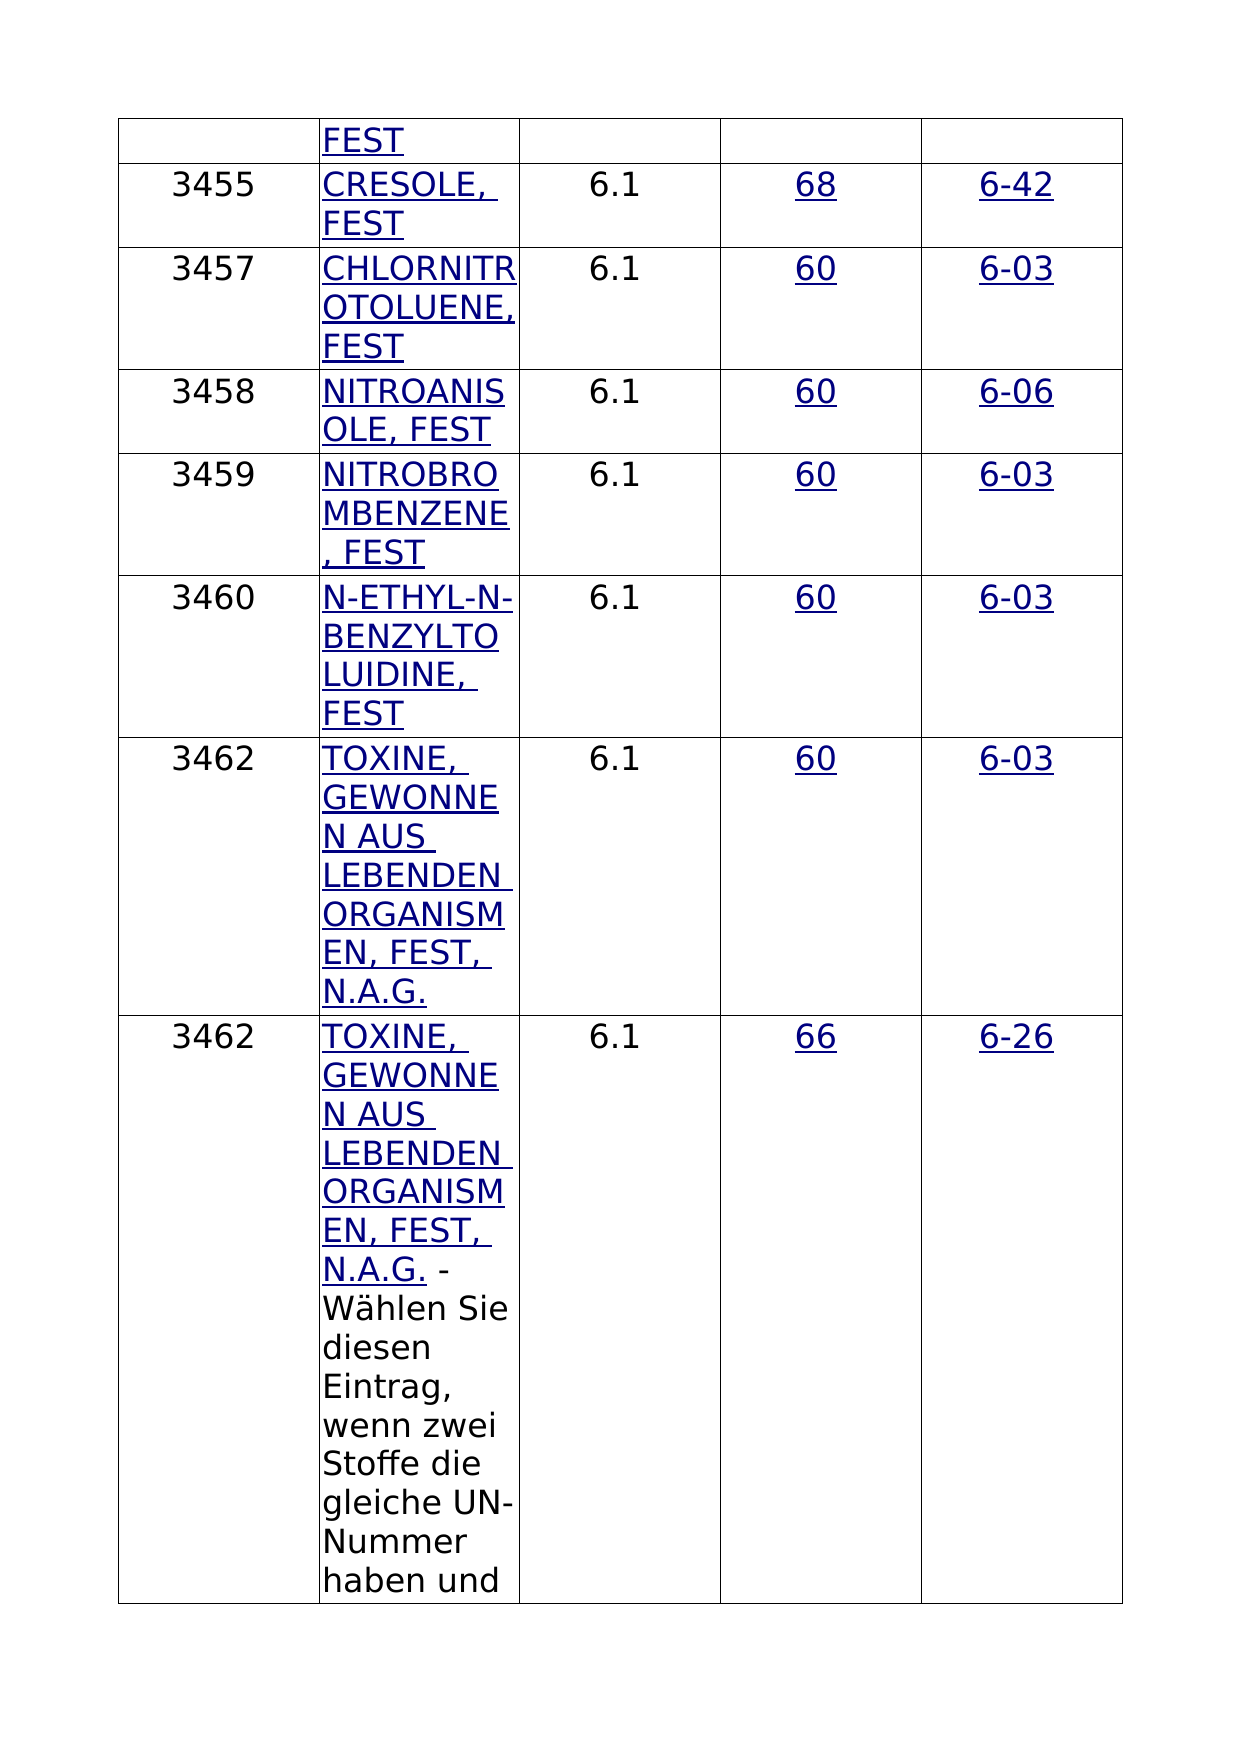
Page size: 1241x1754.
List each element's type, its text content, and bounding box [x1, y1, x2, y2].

table_cell 6-42 [922, 164, 1122, 247]
table_cell 6-26 [922, 1016, 1122, 1603]
table_cell 6.1 [520, 1016, 720, 1603]
table_cell 3455 [119, 164, 319, 247]
table_cell 6.1 [520, 454, 720, 575]
table_cell 6.1 [520, 576, 720, 737]
table_cell [721, 119, 921, 163]
table_cell N-ETHYL-N-BENZYLTOLUIDINE, FEST [320, 576, 519, 737]
table_cell 3459 [119, 454, 319, 575]
table_cell 60 [721, 576, 921, 737]
table_cell 3457 [119, 248, 319, 369]
table_cell 60 [721, 454, 921, 575]
table_cell NITROBROMBENZENE, FEST [320, 454, 519, 575]
table_cell 3462 [119, 1016, 319, 1603]
table_cell 6-03 [922, 738, 1122, 1014]
table_cell CHLORNITROTOLUENE, FEST [320, 248, 519, 369]
table_cell 60 [721, 248, 921, 369]
table_cell 3462 [119, 738, 319, 1014]
table_cell FEST [320, 119, 519, 163]
table_cell NITROANISOLE, FEST [320, 370, 519, 453]
table_cell 6.1 [520, 164, 720, 247]
table_cell 3460 [119, 576, 319, 737]
table_cell 60 [721, 738, 921, 1014]
table_cell 60 [721, 370, 921, 453]
table_cell [119, 119, 319, 163]
table_cell 3458 [119, 370, 319, 453]
table_cell 6-03 [922, 576, 1122, 737]
table_cell 66 [721, 1016, 921, 1603]
table_cell TOXINE, GEWONNEN AUS LEBENDEN ORGANISMEN, FEST, N.A.G. - Wählen Sie diesen Eintrag, wenn zwei Stoffe die gleiche UN-Nummer haben und [320, 1016, 519, 1603]
table_cell 6-03 [922, 454, 1122, 575]
table_cell [922, 119, 1122, 163]
table_cell [520, 119, 720, 163]
table_cell TOXINE, GEWONNEN AUS LEBENDEN ORGANISMEN, FEST, N.A.G. [320, 738, 519, 1014]
table_cell 6.1 [520, 738, 720, 1014]
table_cell 68 [721, 164, 921, 247]
table_cell 6.1 [520, 248, 720, 369]
table_cell 6-06 [922, 370, 1122, 453]
table_cell CRESOLE, FEST [320, 164, 519, 247]
table_cell 6.1 [520, 370, 720, 453]
table_cell 6-03 [922, 248, 1122, 369]
